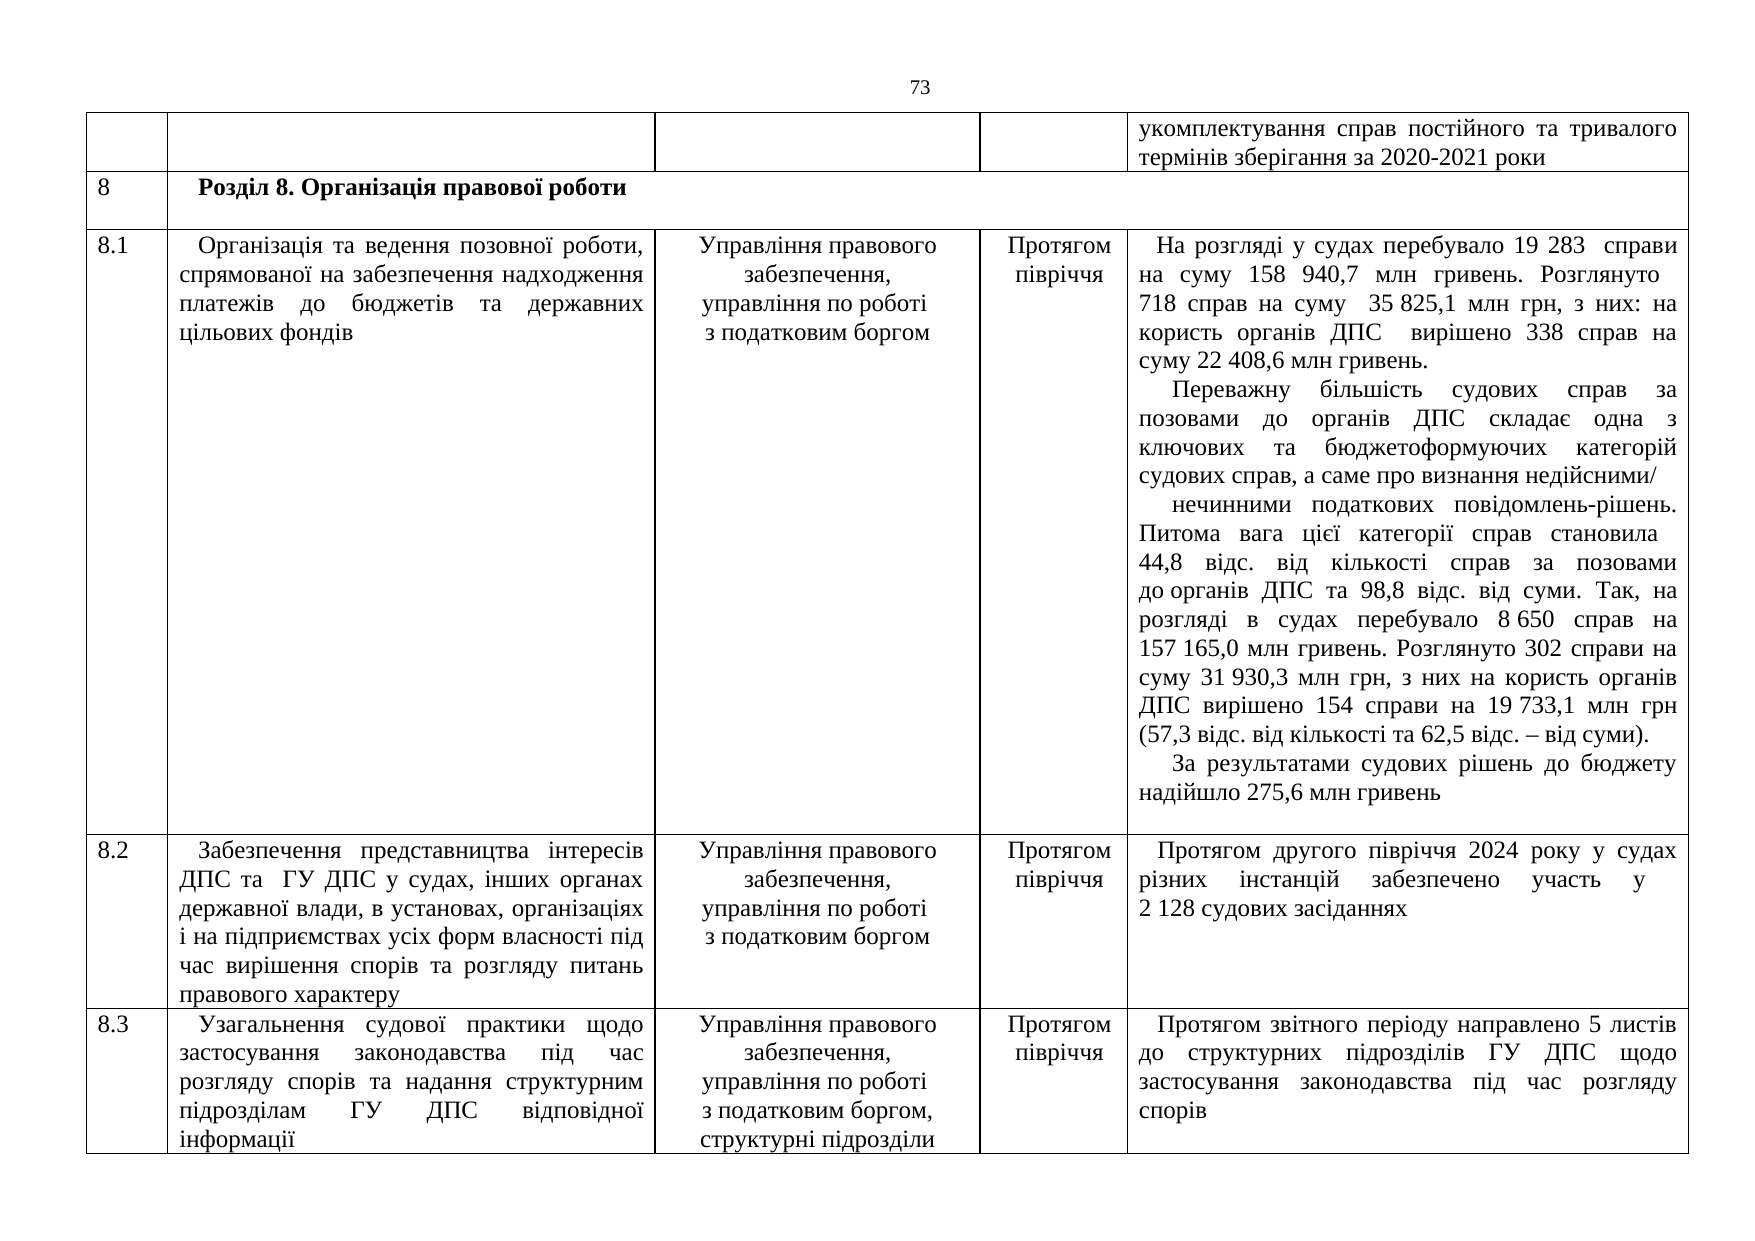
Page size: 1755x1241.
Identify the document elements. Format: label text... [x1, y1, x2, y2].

table_cell 8.2 [87, 835, 167, 1008]
table_cell [656, 113, 979, 171]
table_cell [87, 113, 167, 171]
table_cell [168, 113, 654, 171]
table_cell [981, 113, 1127, 171]
table_cell Забезпечення представництва інтересів ДПС та ГУ ДПС у судах, інших органах державної влади, в установах, організаціях і на підприємствах усіх форм власності під час вирішення спорів та розгляду питань правового характеру [168, 835, 654, 1008]
table_cell Протягом півріччя [981, 835, 1127, 1008]
table_cell 8.3 [87, 1009, 167, 1152]
table_cell Організація та ведення позовної роботи, спрямованої на забезпечення надходження платежів до бюджетів та державних цільових фондів [168, 230, 654, 834]
table_cell Протягом звітного періоду направлено 5 листів до структурних підрозділів ГУ ДПС щодо застосування законодавства під час розгляду спорів [1128, 1009, 1688, 1152]
table_cell укомплектування справ постійного та тривалого термінів зберігання за 2020-2021 роки [1128, 113, 1688, 171]
table_cell Протягом другого півріччя 2024 року у судах різних інстанцій забезпечено участь у 2 128 судових засіданнях [1128, 835, 1688, 1008]
table_cell 8.1 [87, 230, 167, 834]
table_cell Протягом півріччя [981, 1009, 1127, 1152]
table_cell На розгляді у судах перебувало 19 283 справи на суму 158 940,7 млн гривень. Розглянуто 718 справ на суму 35 825,1 млн грн, з них: на користь органів ДПС вирішено 338 справ на суму 22 408,6 млн гривень. Переважну більшість судових справ за позовами до органів ДПС складає одна з ключових та бюджетоформуючих категорій судових справ, а саме про визнання недійсними/ нечинними податкових повідомлень-рішень. Питома вага цієї категорії справ становила 44,8 відс. від кількості справ за позовами до органів ДПС та 98,8 відс. від суми. Так, на розгляді в судах перебувало 8 650 справ на 157 165,0 млн гривень. Розглянуто 302 справи на суму 31 930,3 млн грн, з них на користь органів ДПС вирішено 154 справи на 19 733,1 млн грн (57,3 відс. від кількості та 62,5 відс. – від суми). За результатами судових рішень до бюджету надійшло 275,6 млн гривень [1128, 230, 1688, 834]
table_cell Управління правового забезпечення, управління по роботі з податковим боргом, структурні підрозділи [656, 1009, 979, 1152]
table_cell Управління правового забезпечення, управління по роботі з податковим боргом [656, 835, 979, 1008]
table_cell 8 [87, 172, 167, 229]
table_cell Розділ 8. Організація правової роботи [168, 172, 1688, 229]
table_cell Узагальнення судової практики щодо застосування законодавства під час розгляду спорів та надання структурним підрозділам ГУ ДПС відповідної інформації [168, 1009, 654, 1152]
table_cell Управління правового забезпечення, управління по роботі з податковим боргом [656, 230, 979, 834]
table_cell Протягом півріччя [981, 230, 1127, 834]
